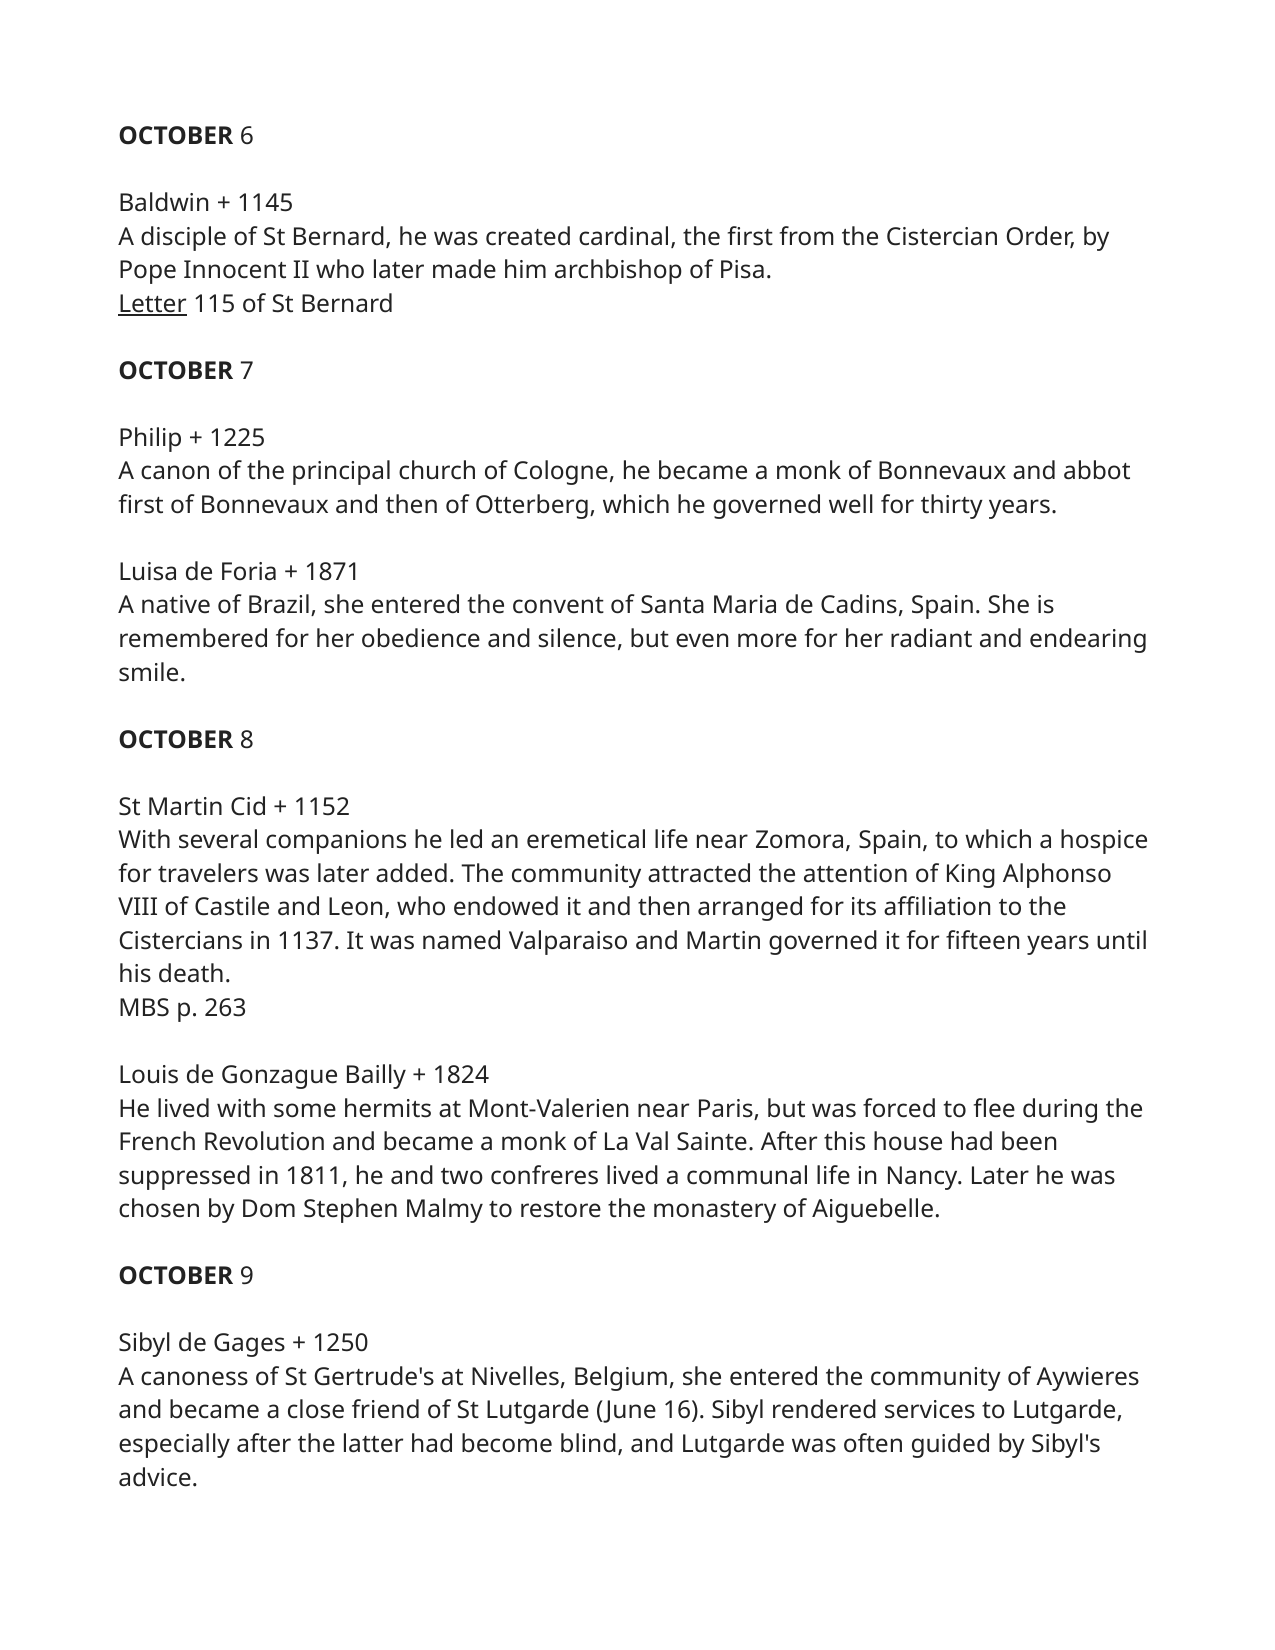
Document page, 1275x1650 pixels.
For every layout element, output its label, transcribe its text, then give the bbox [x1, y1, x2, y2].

text Philip + 1225 [118, 420, 1157, 453]
text A canoness of St Gertrude's at Nivelles, Belgium, she entered the community of Aywieres and became a close friend of St Lutgarde (June 16). Sibyl rendered services to Lutgarde, especially after the latter had become blind, and Lutgarde was often guided by Sibyl's advice. [118, 1359, 1157, 1493]
text Baldwin + 1145 [118, 185, 1157, 219]
text He lived with some hermits at Mont-Valerien near Paris, but was forced to flee during the French Revolution and became a monk of La Val Sainte. After this house had been suppressed in 1811, he and two confreres lived a communal life in Nancy. Later he was chosen by Dom Stephen Malmy to restore the monastery of Aiguebelle. [118, 1091, 1157, 1225]
text OCTOBER 8 [118, 722, 1157, 755]
text A disciple of St Bernard, he was created cardinal, the first from the Cistercian Order, by Pope Innocent II who later made him archbishop of Pisa. [118, 219, 1157, 286]
text A native of Brazil, she entered the convent of Santa Maria de Cadins, Spain. She is remembered for her obedience and silence, but even more for her radiant and endearing smile. [118, 588, 1157, 688]
text Luisa de Foria + 1871 [118, 554, 1157, 588]
text With several companions he led an eremetical life near Zomora, Spain, to which a hospice for travelers was later added. The community attracted the attention of King Alphonso VIII of Castile and Leon, who endowed it and then arranged for its affiliation to the Cistercians in 1137. It was named Valparaiso and Martin governed it for fifteen years until his death. [118, 822, 1157, 990]
text St Martin Cid + 1152 [118, 789, 1157, 822]
text Louis de Gonzague Bailly + 1824 [118, 1057, 1157, 1091]
text A canon of the principal church of Cologne, he became a monk of Bonnevaux and abbot first of Bonnevaux and then of Otterberg, which he governed well for thirty years. [118, 453, 1157, 521]
text OCTOBER 7 [118, 353, 1157, 386]
text Letter 115 of St Bernard [118, 286, 1157, 319]
text Sibyl de Gages + 1250 [118, 1326, 1157, 1359]
text OCTOBER 9 [118, 1258, 1157, 1292]
text MBS p. 263 [118, 990, 1157, 1024]
text OCTOBER 6 [118, 118, 1157, 152]
